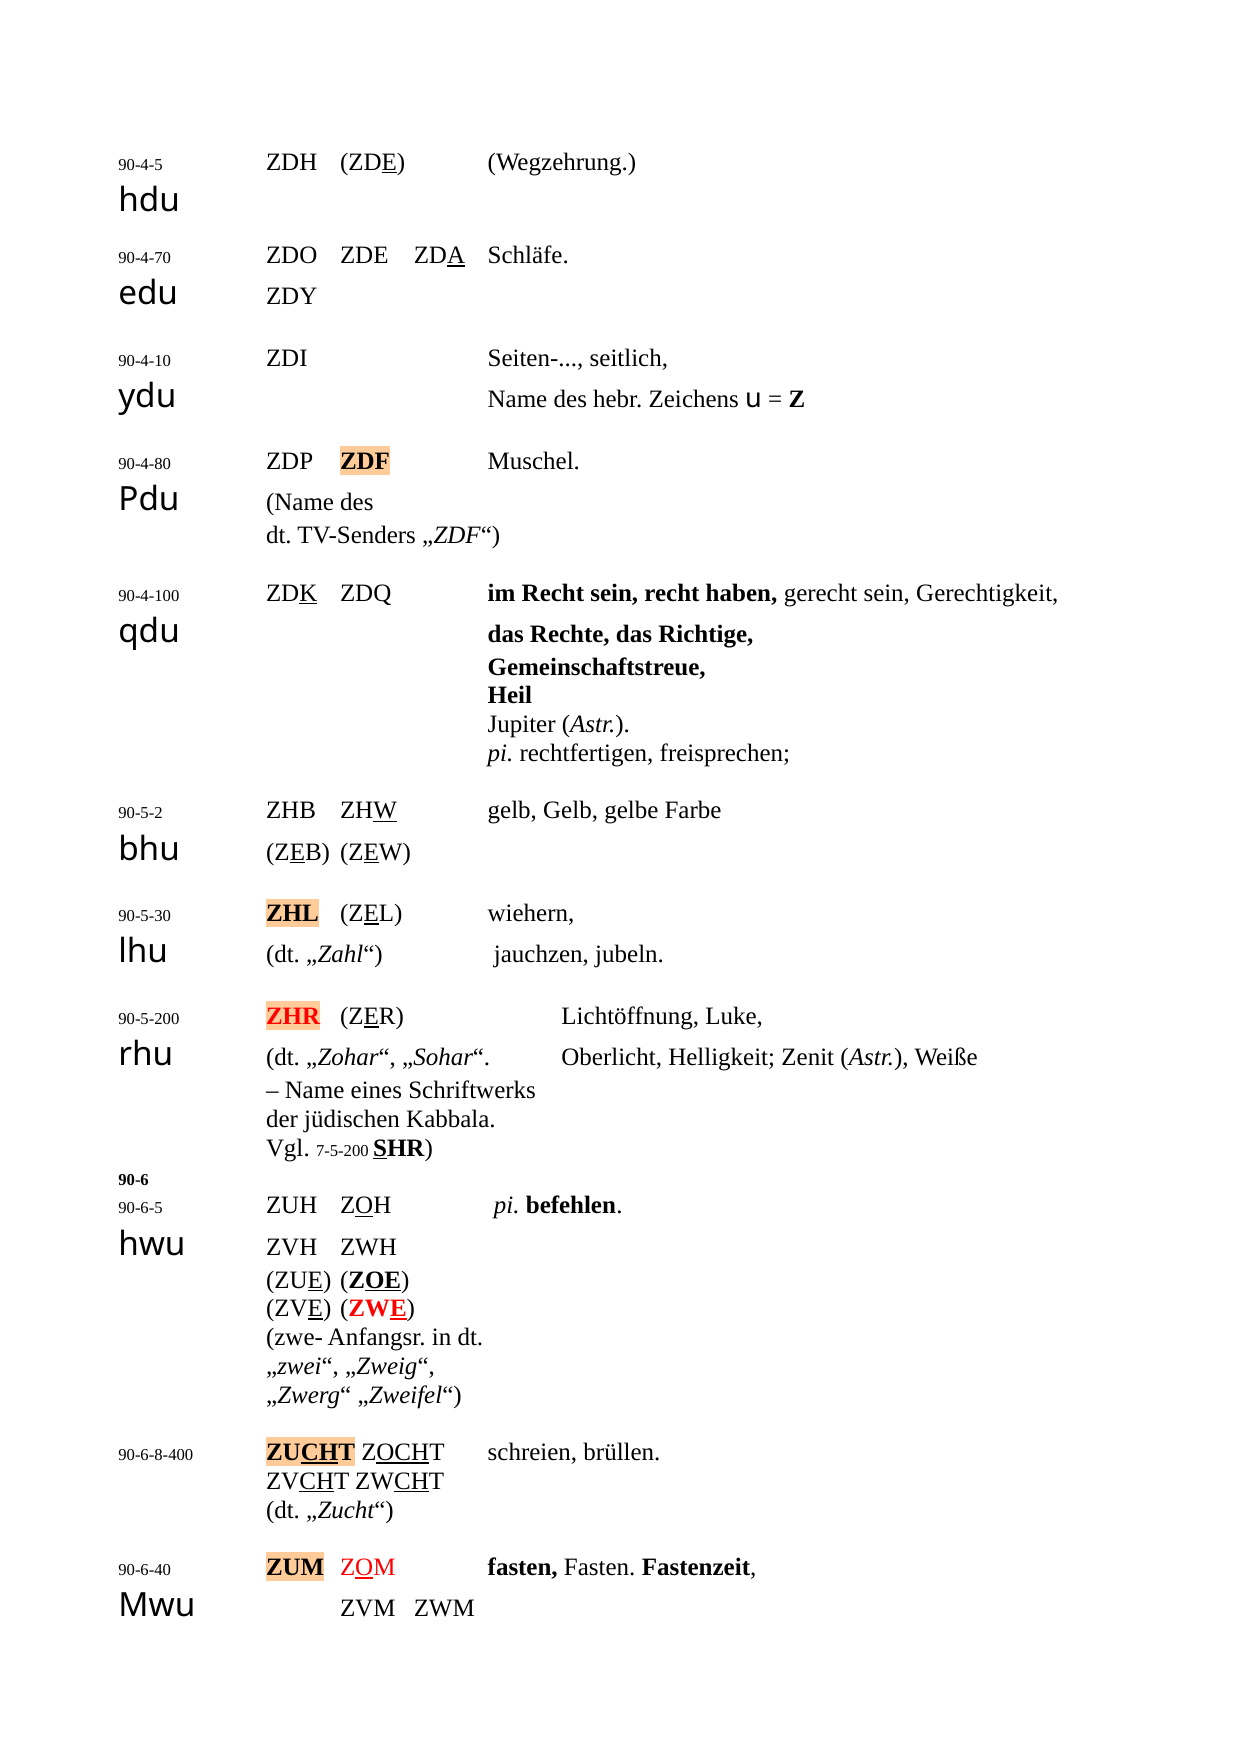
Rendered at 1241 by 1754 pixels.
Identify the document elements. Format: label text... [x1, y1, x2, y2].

text 90-6-5 ZUH ZOH pi. befehlen. [118, 1191, 1122, 1219]
text hwu ZVH ZWH [118, 1219, 1122, 1265]
text edu ZDY [118, 269, 1122, 314]
text 90-5-2 ZHB ZHW gelb, Gelb, gelbe Farbe [118, 796, 1122, 824]
text Heil Jupiter (Astr.). [118, 681, 1122, 738]
text 90-6 [118, 1162, 1122, 1191]
text hdu [118, 176, 1122, 221]
text „Zwerg“ „Zweifel“) [118, 1380, 1122, 1408]
text 90-6-8-400 ZUCHT ZOCHT schreien, brüllen. [118, 1437, 1122, 1466]
text Vgl. 7-5-200 SHR) [118, 1133, 1122, 1162]
text der jüdischen Kabbala. [118, 1104, 1122, 1133]
text rhu (dt. „Zohar“, „Sohar“. Oberlicht, Helligkeit; Zenit (Astr.), Weiße [118, 1030, 1122, 1076]
text ydu Name des hebr. Zeichens u = Z ursprachlich: Geburt  Geburt, gebären [118, 372, 1122, 446]
text dt. TV-Senders „ZDF“) [118, 520, 1122, 549]
text Pdu (Name des [118, 475, 1122, 520]
text (ZVE) (ZWE) [118, 1293, 1122, 1322]
text (ZUE) (ZOE) [118, 1265, 1122, 1293]
text 90-4-5 ZDH (ZDE) (Wegzehrung.) [118, 147, 1122, 176]
text lhu (dt. „Zahl“) jauchzen, jubeln. [118, 927, 1122, 973]
text Gemeinschaftstreue, [118, 652, 1122, 681]
text 90-4-80 ZDP ZDF Muschel. [118, 446, 1122, 475]
text 90-4-10 ZDI Seiten-..., seitlich, [118, 343, 1122, 372]
text 90-5-200 ZHR (ZER) Lichtöffnung, Luke, [118, 1001, 1122, 1030]
text (zwe- Anfangsr. in dt. [118, 1322, 1122, 1351]
text qdu das Rechte, das Richtige, [118, 606, 1122, 652]
text ZVCHT ZWCHT [118, 1466, 1122, 1495]
text „zwei“, „Zweig“, [118, 1351, 1122, 1380]
text 90-5-30 ZHL (ZEL) wiehern, [118, 898, 1122, 927]
text pi. rechtfertigen, freisprechen; [118, 738, 1122, 767]
text bhu (ZEB) (ZEW) [118, 824, 1122, 870]
text 90-4-100 ZDK ZDQ im Recht sein, recht haben, gerecht sein, Gerechtigkeit, [118, 578, 1122, 606]
text 90-4-70 ZDO ZDE ZDA Schläfe. [118, 240, 1122, 269]
text (dt. „Zucht“) [118, 1495, 1122, 1523]
text 90-6-40 ZUM ZOM fasten, Fasten. Fastenzeit, [118, 1552, 1122, 1581]
text Mwu ZVM ZWM [118, 1581, 1122, 1626]
text – Name eines Schriftwerks [118, 1076, 1122, 1104]
